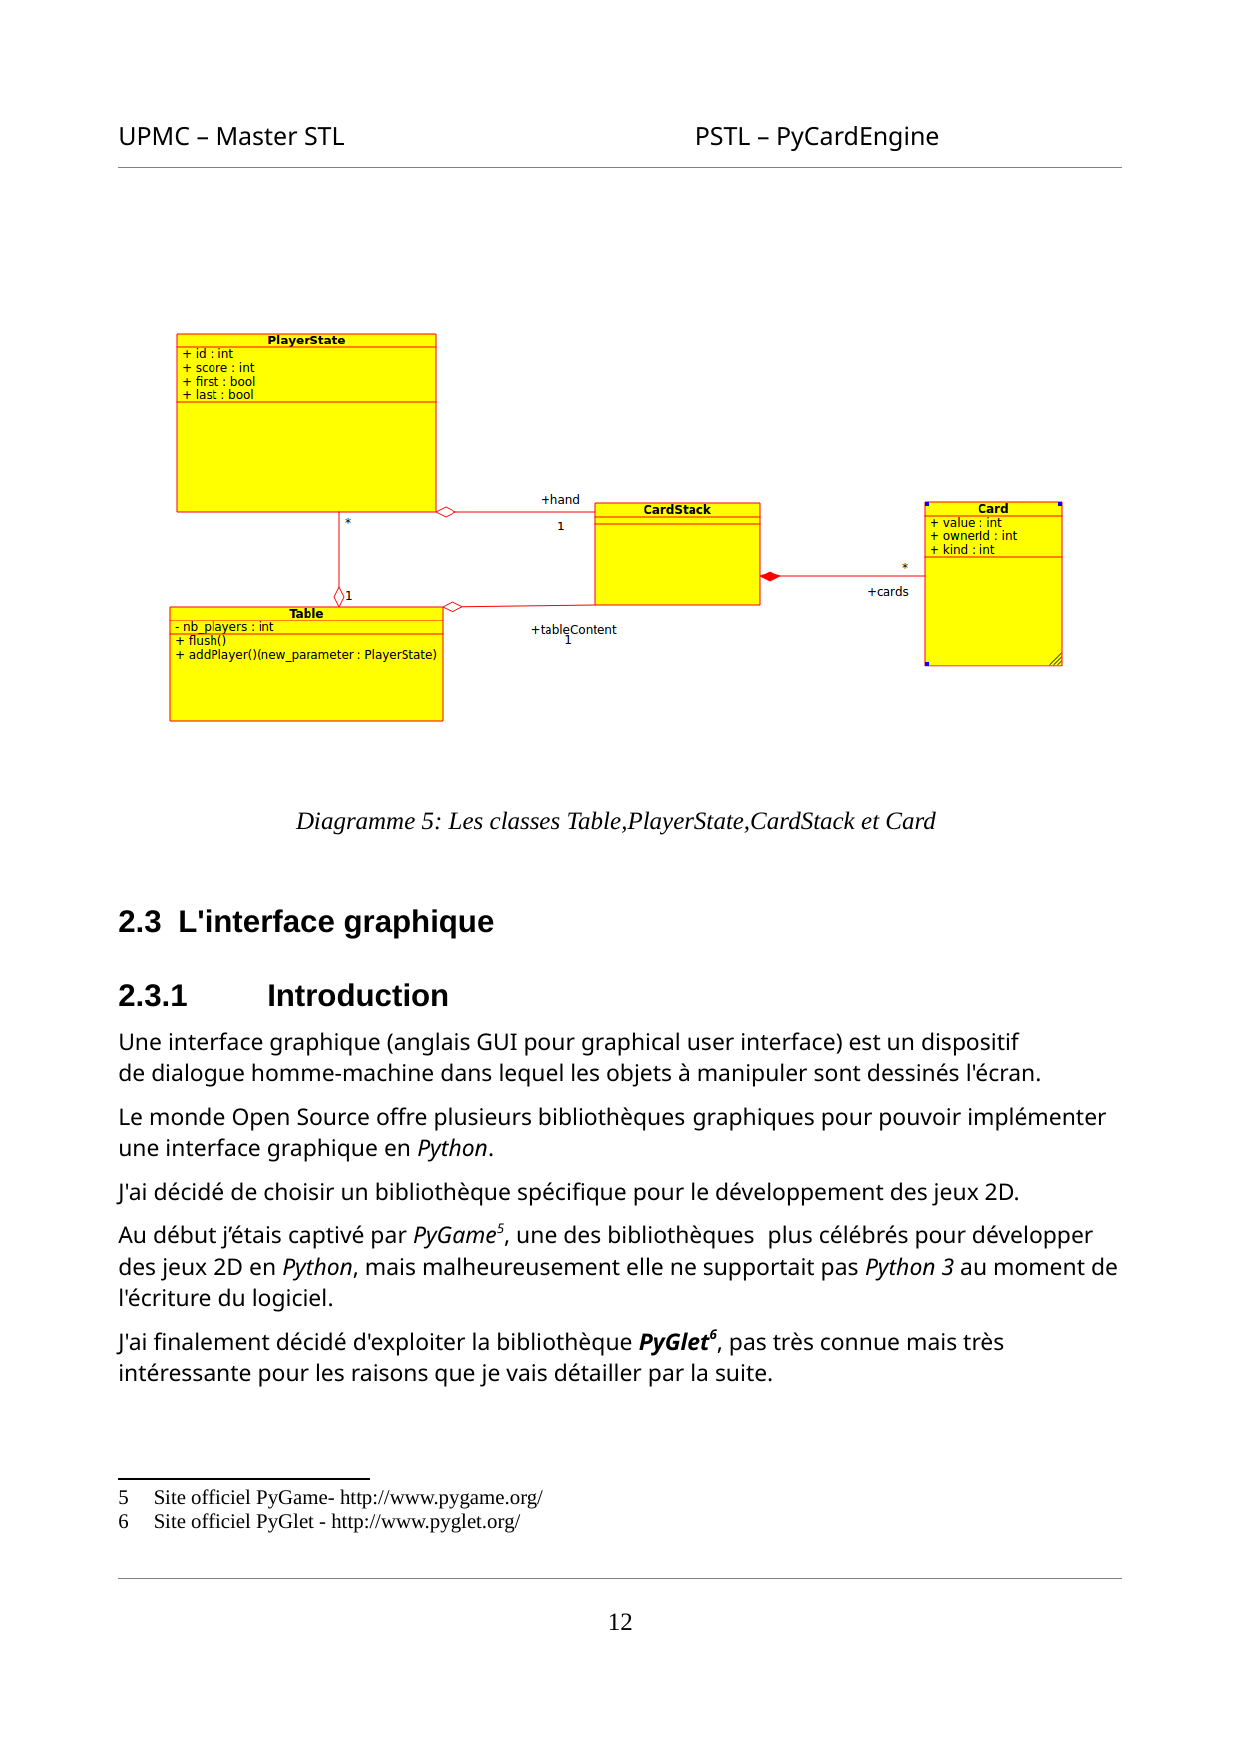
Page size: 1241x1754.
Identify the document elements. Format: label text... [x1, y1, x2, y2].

text Site officiel PyGame- http://www.pygame.org/ [118, 1485, 1122, 1509]
text Le monde Open Source offre plusieurs bibliothèques graphiques pour pouvoir implémenter une interface graphique en Python. [118, 1100, 1122, 1163]
subtitle L'interface graphique [118, 903, 1122, 939]
subtitle Introduction [118, 977, 1122, 1013]
text J'ai finalement décidé d'exploiter la bibliothèque PyGlet, pas très connue mais très intéressante pour les raisons que je vais détailler par la suite. [118, 1325, 1122, 1388]
picture [118, 296, 1123, 806]
text Une interface graphique (anglais GUI pour graphical user interface) est un dispositif de dialogue homme-machine dans lequel les objets à manipuler sont dessinés l'écran. [118, 1025, 1122, 1088]
text Diagramme 5: Les classes Table,PlayerState,CardStack et Card [118, 806, 1122, 835]
text Au début j’étais captivé par PyGame, une des bibliothèques plus célébrés pour développer des jeux 2D en Python, mais malheureusement elle ne supportait pas Python 3 au moment de l'écriture du logiciel. [118, 1219, 1122, 1313]
text Site officiel PyGlet - http://www.pyglet.org/ [118, 1509, 1122, 1533]
text J'ai décidé de choisir un bibliothèque spécifique pour le développement des jeux 2D. [118, 1175, 1122, 1207]
